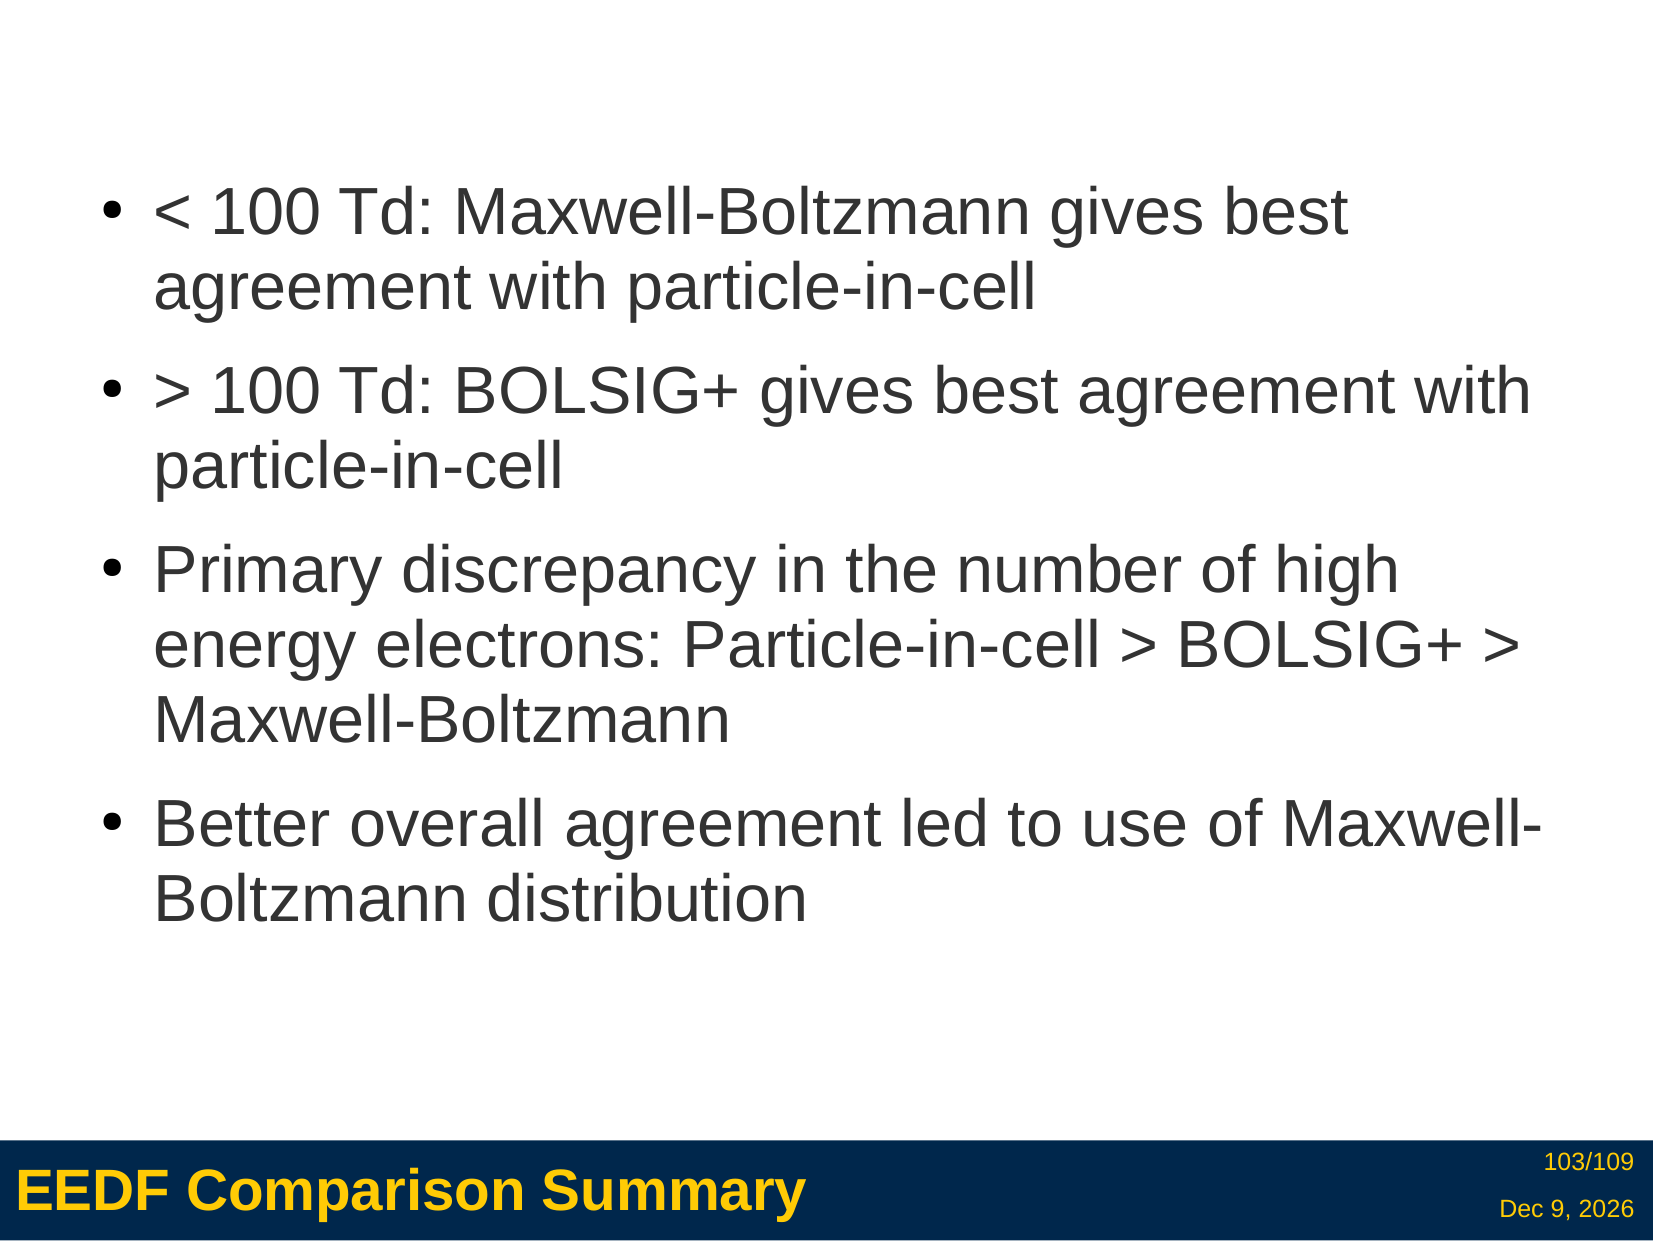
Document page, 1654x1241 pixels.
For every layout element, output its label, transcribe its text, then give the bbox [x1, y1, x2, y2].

title EEDF Comparison Summary [14, 1140, 1380, 1241]
list < 100 Td: Maxwell-Boltzmann gives best agreement with particle-in-cell > 100 Td: BOLSIG+ gives best agreement with particle-in-cell Primary discrepancy in the number of high energy electrons: Particle-in-cell > BOLSIG+ > Maxwell-Boltzmann Better overall agreement led to use of Maxwell-Boltzmann distribution [82, 75, 1571, 1036]
